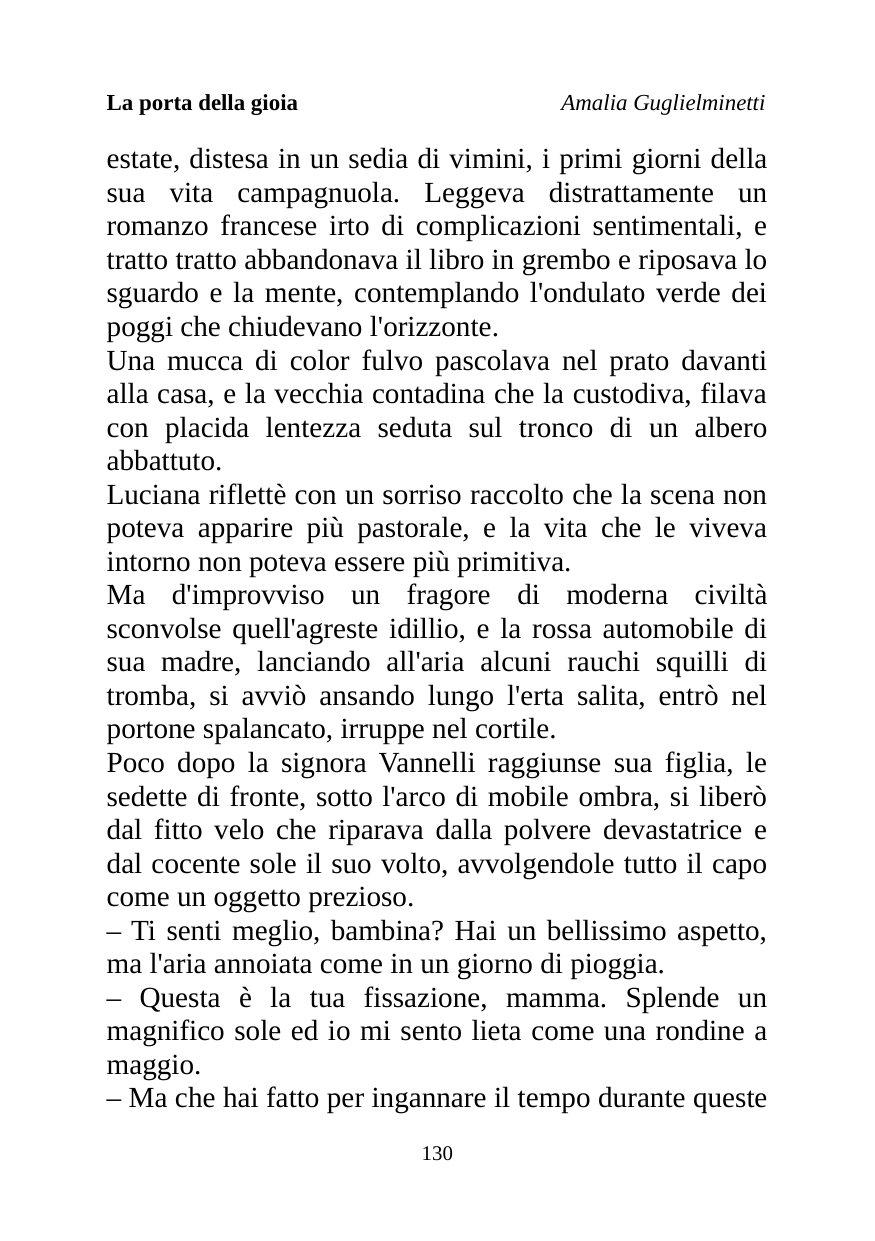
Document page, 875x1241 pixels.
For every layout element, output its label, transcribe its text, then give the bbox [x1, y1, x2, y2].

text Ma d'improvviso un fragore di moderna civiltà sconvolse quell'agreste idillio, e la rossa automobile di sua madre, lanciando all'aria alcuni rauchi squilli di tromba, si avviò ansando lungo l'erta salita, entrò nel portone spalancato, irruppe nel cortile. [106, 577, 768, 745]
text Poco dopo la signora Vannelli raggiunse sua figlia, le sedette di fronte, sotto l'arco di mobile ombra, si liberò dal fitto velo che riparava dalla polvere devastatrice e dal cocente sole il suo volto, avvolgendole tutto il capo come un oggetto prezioso. [106, 745, 768, 913]
text – Questa è la tua fissazione, mamma. Splende un magnifico sole ed io mi sento lieta come una rondine a maggio. [106, 980, 768, 1081]
text – Ti senti meglio, bambina? Hai un bellissimo aspetto, ma l'aria annoiata come in un giorno di pioggia. [106, 913, 768, 980]
text estate, distesa in un sedia di vimini, i primi giorni della sua vita campagnuola. Leggeva distrattamente un romanzo francese irto di complicazioni sentimentali, e tratto tratto abbandonava il libro in grembo e riposava lo sguardo e la mente, contemplando l'ondulato verde dei poggi che chiudevano l'orizzonte. [106, 141, 768, 343]
text – Ma che hai fatto per ingannare il tempo durante queste [106, 1081, 768, 1114]
text Una mucca di color fulvo pascolava nel prato davanti alla casa, e la vecchia contadina che la custodiva, filava con placida lentezza seduta sul tronco di un albero abbattuto. [106, 343, 768, 477]
text Luciana riflettè con un sorriso raccolto che la scena non poteva apparire più pastorale, e la vita che le viveva intorno non poteva essere più primitiva. [106, 477, 768, 577]
